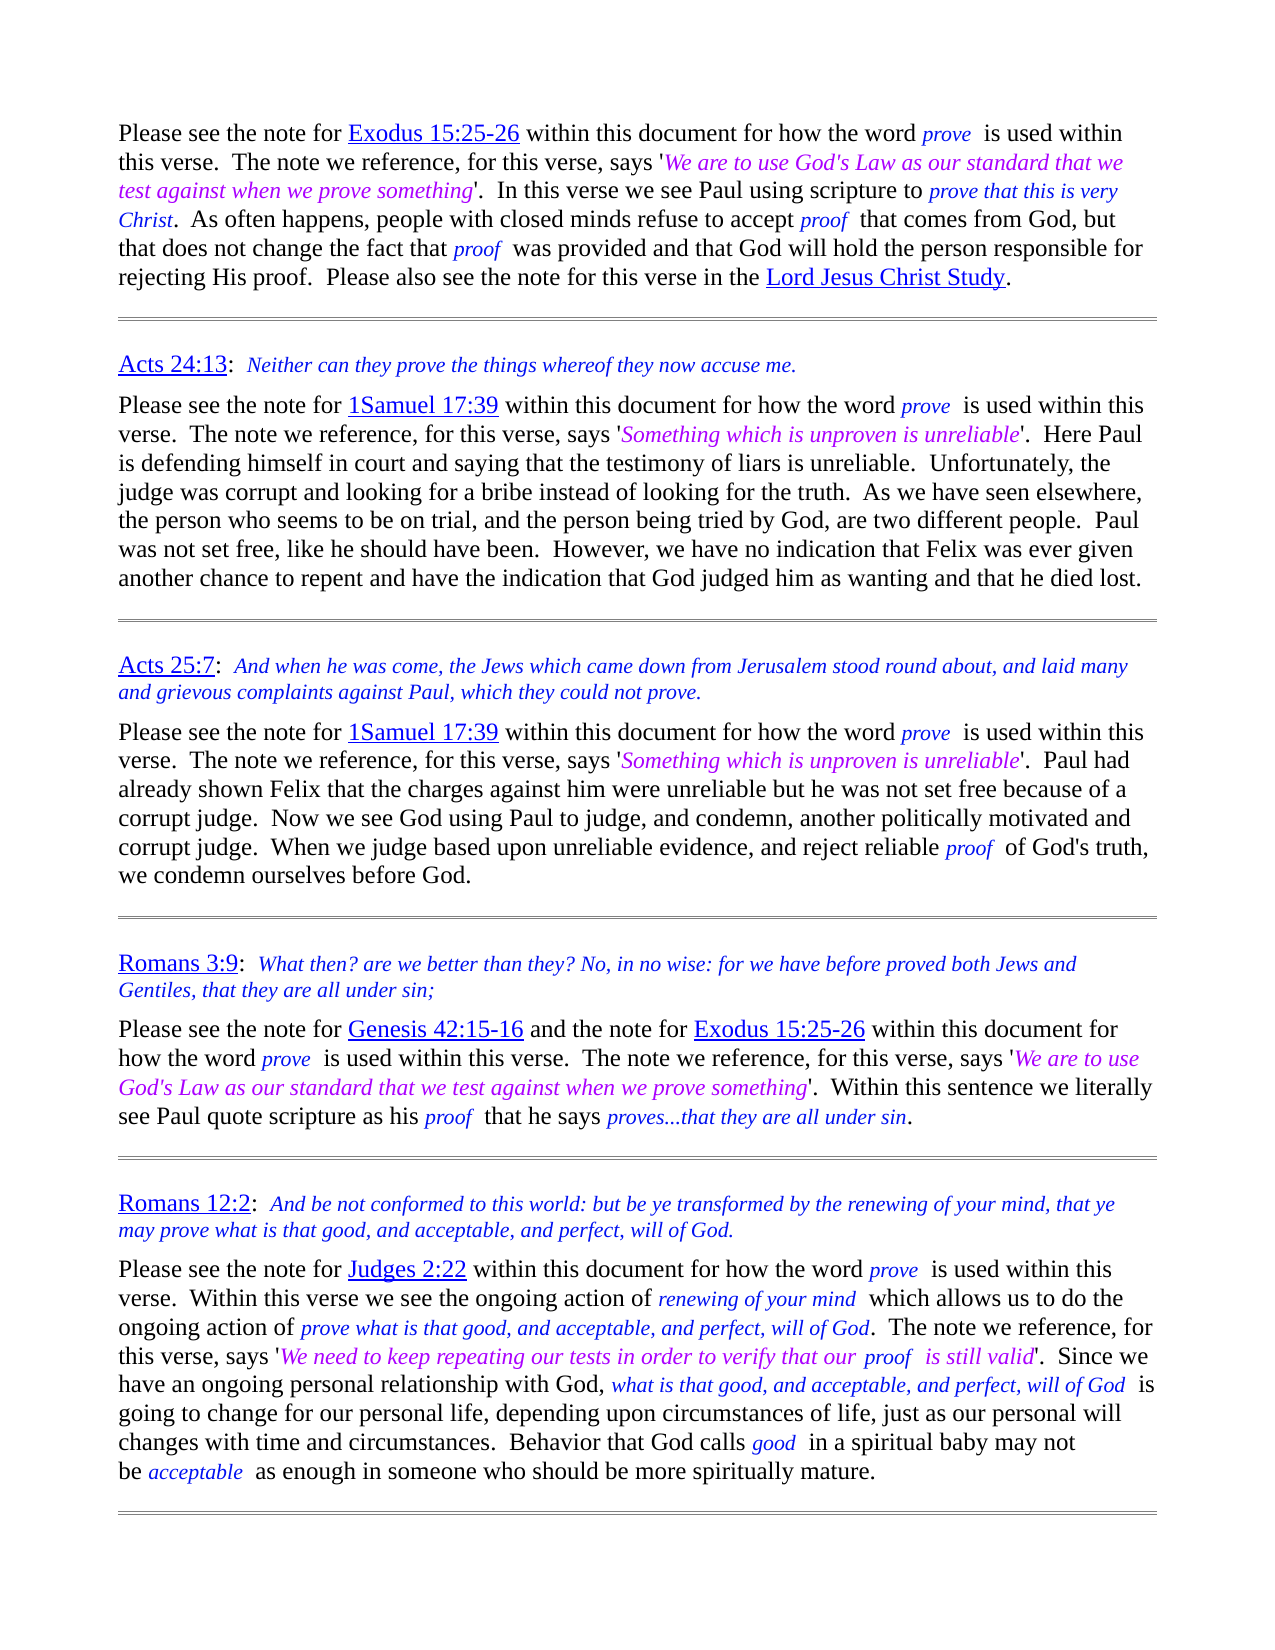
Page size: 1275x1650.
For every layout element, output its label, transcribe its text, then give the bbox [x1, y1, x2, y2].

text Please see the note for Judges 2:22 within this document for how the word prove is used within this verse. Within this verse we see the ongoing action of renewing of your mind which allows us to do the ongoing action of prove what is that good, and acceptable, and perfect, will of God. The note we reference, for this verse, says 'We need to keep repeating our tests in order to verify that our proof is still valid'. Since we have an ongoing personal relationship with God, what is that good, and acceptable, and perfect, will of God is going to change for our personal life, depending upon circumstances of life, just as our personal will changes with time and circumstances. Behavior that God calls good in a spiritual baby may not be acceptable as enough in someone who should be more spiritually mature. [118, 1254, 1157, 1484]
text Acts 25:7: And when he was come, the Jews which came down from Jerusalem stood round about, and laid many and grievous complaints against Paul, which they could not prove. [118, 650, 1157, 704]
text Please see the note for Genesis 42:15-16 and the note for Exodus 15:25-26 within this document for how the word prove is used within this verse. The note we reference, for this verse, says 'We are to use God's Law as our standard that we test against when we prove something'. Within this sentence we literally see Paul quote scripture as his proof that he says proves...that they are all under sin. [118, 1014, 1157, 1129]
text Romans 3:9: What then? are we better than they? No, in no wise: for we have before proved both Jews and Gentiles, that they are all under sin; [118, 948, 1157, 1002]
text Please see the note for 1Samuel 17:39 within this document for how the word prove is used within this verse. The note we reference, for this verse, says 'Something which is unproven is unreliable'. Here Paul is defending himself in court and saying that the testimony of liars is unreliable. Unfortunately, the judge was corrupt and looking for a bribe instead of looking for the truth. As we have seen elsewhere, the person who seems to be on trial, and the person being tried by God, are two different people. Paul was not set free, like he should have been. However, we have no indication that Felix was ever given another chance to repent and have the indication that God judged him as wanting and that he died lost. [118, 391, 1157, 592]
text Romans 12:2: And be not conformed to this world: but be ye transformed by the renewing of your mind, that ye may prove what is that good, and acceptable, and perfect, will of God. [118, 1188, 1157, 1242]
text Please see the note for 1Samuel 17:39 within this document for how the word prove is used within this verse. The note we reference, for this verse, says 'Something which is unproven is unreliable'. Paul had already shown Felix that the charges against him were unreliable but he was not set free because of a corrupt judge. Now we see God using Paul to judge, and condemn, another politically motivated and corrupt judge. When we judge based upon unreliable evidence, and reject reliable proof of God's truth, we condemn ourselves before God. [118, 717, 1157, 889]
text Please see the note for Exodus 15:25-26 within this document for how the word prove is used within this verse. The note we reference, for this verse, says 'We are to use God's Law as our standard that we test against when we prove something'. In this verse we see Paul using scripture to prove that this is very Christ. As often happens, people with closed minds refuse to accept proof that comes from God, but that does not change the fact that proof was provided and that God will hold the person responsible for rejecting His proof. Please also see the note for this verse in the Lord Jesus Christ Study. [118, 118, 1157, 291]
text Acts 24:13: Neither can they prove the things whereof they now accuse me. [118, 349, 1157, 378]
